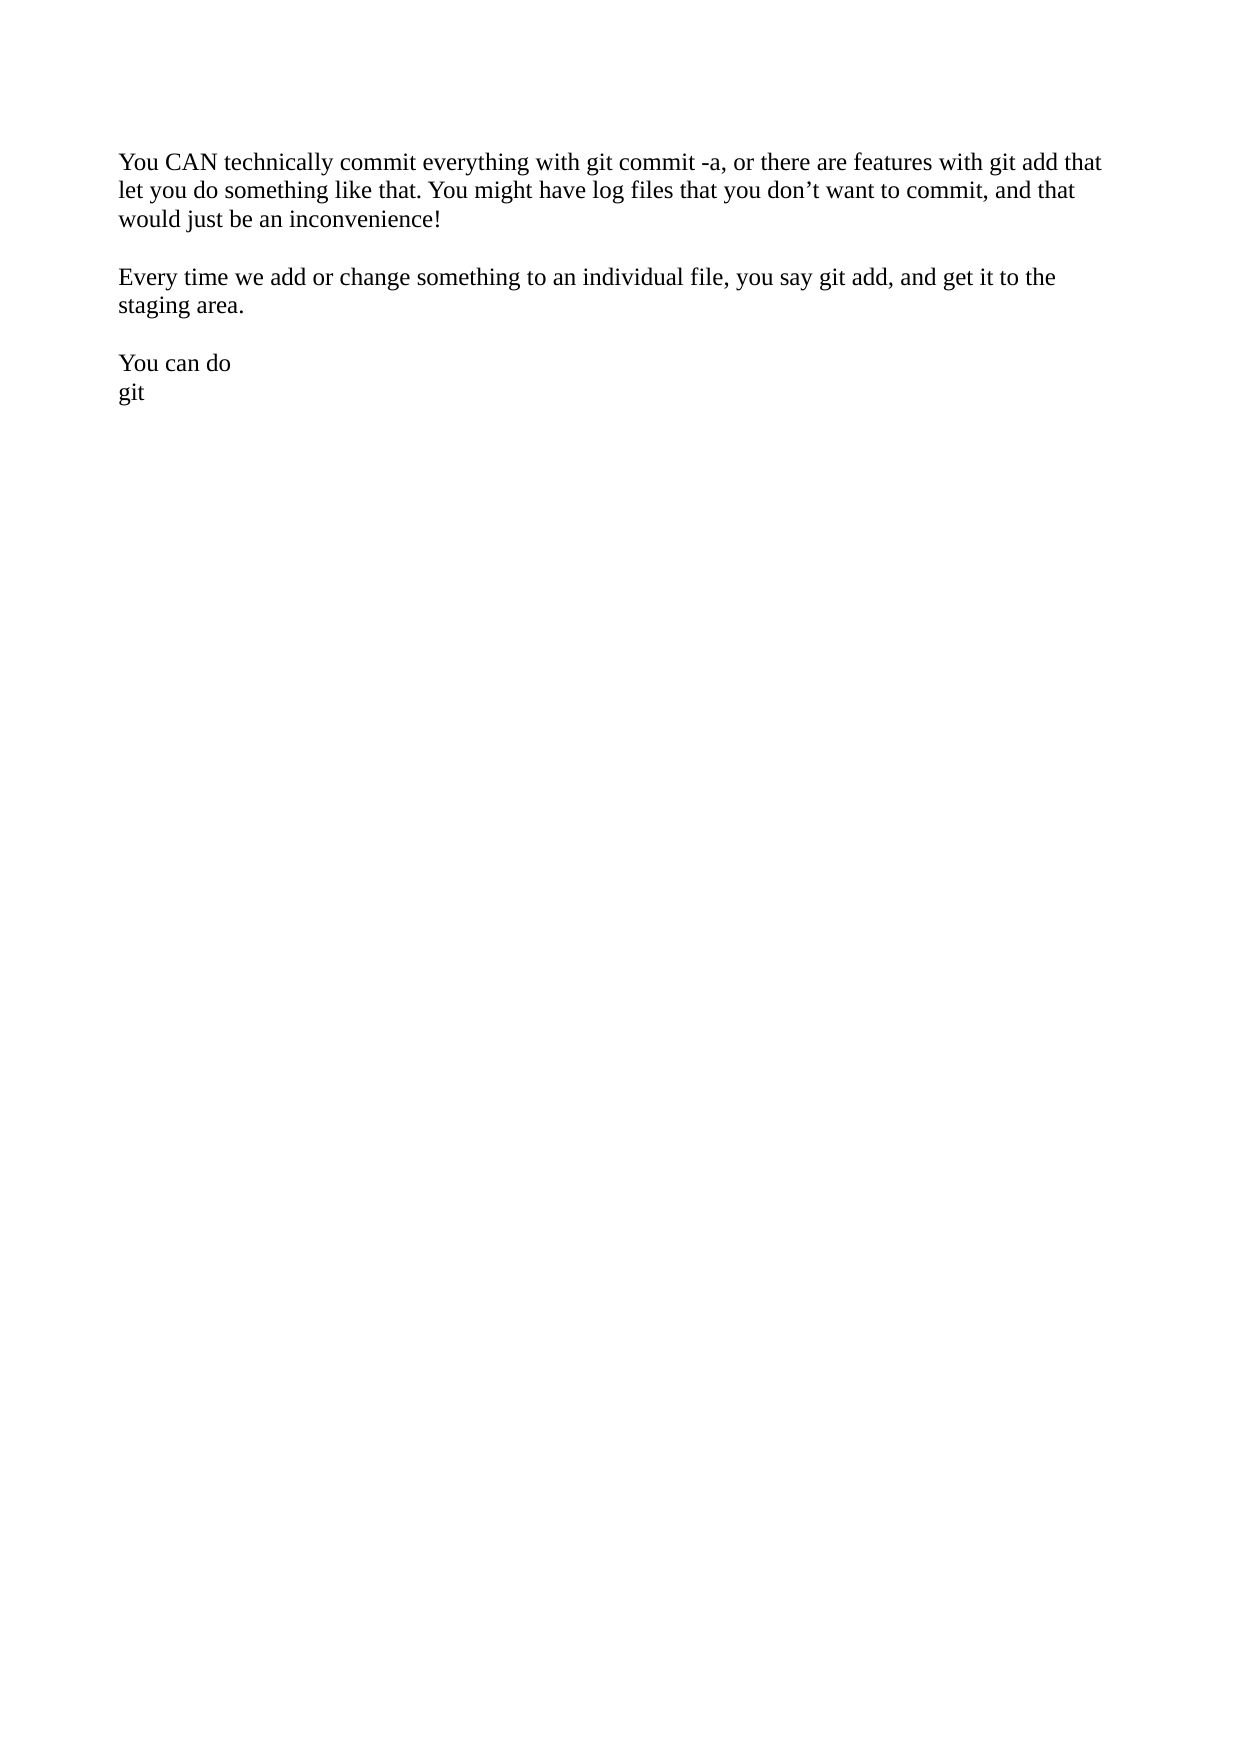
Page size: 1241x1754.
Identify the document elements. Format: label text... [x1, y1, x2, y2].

text You can do [118, 348, 1122, 377]
text Every time we add or change something to an individual file, you say git add, and get it to the staging area. [118, 262, 1122, 319]
text You CAN technically commit everything with git commit -a, or there are features with git add that let you do something like that. You might have log files that you don’t want to commit, and that would just be an inconvenience! [118, 147, 1122, 233]
text git [118, 377, 1122, 406]
